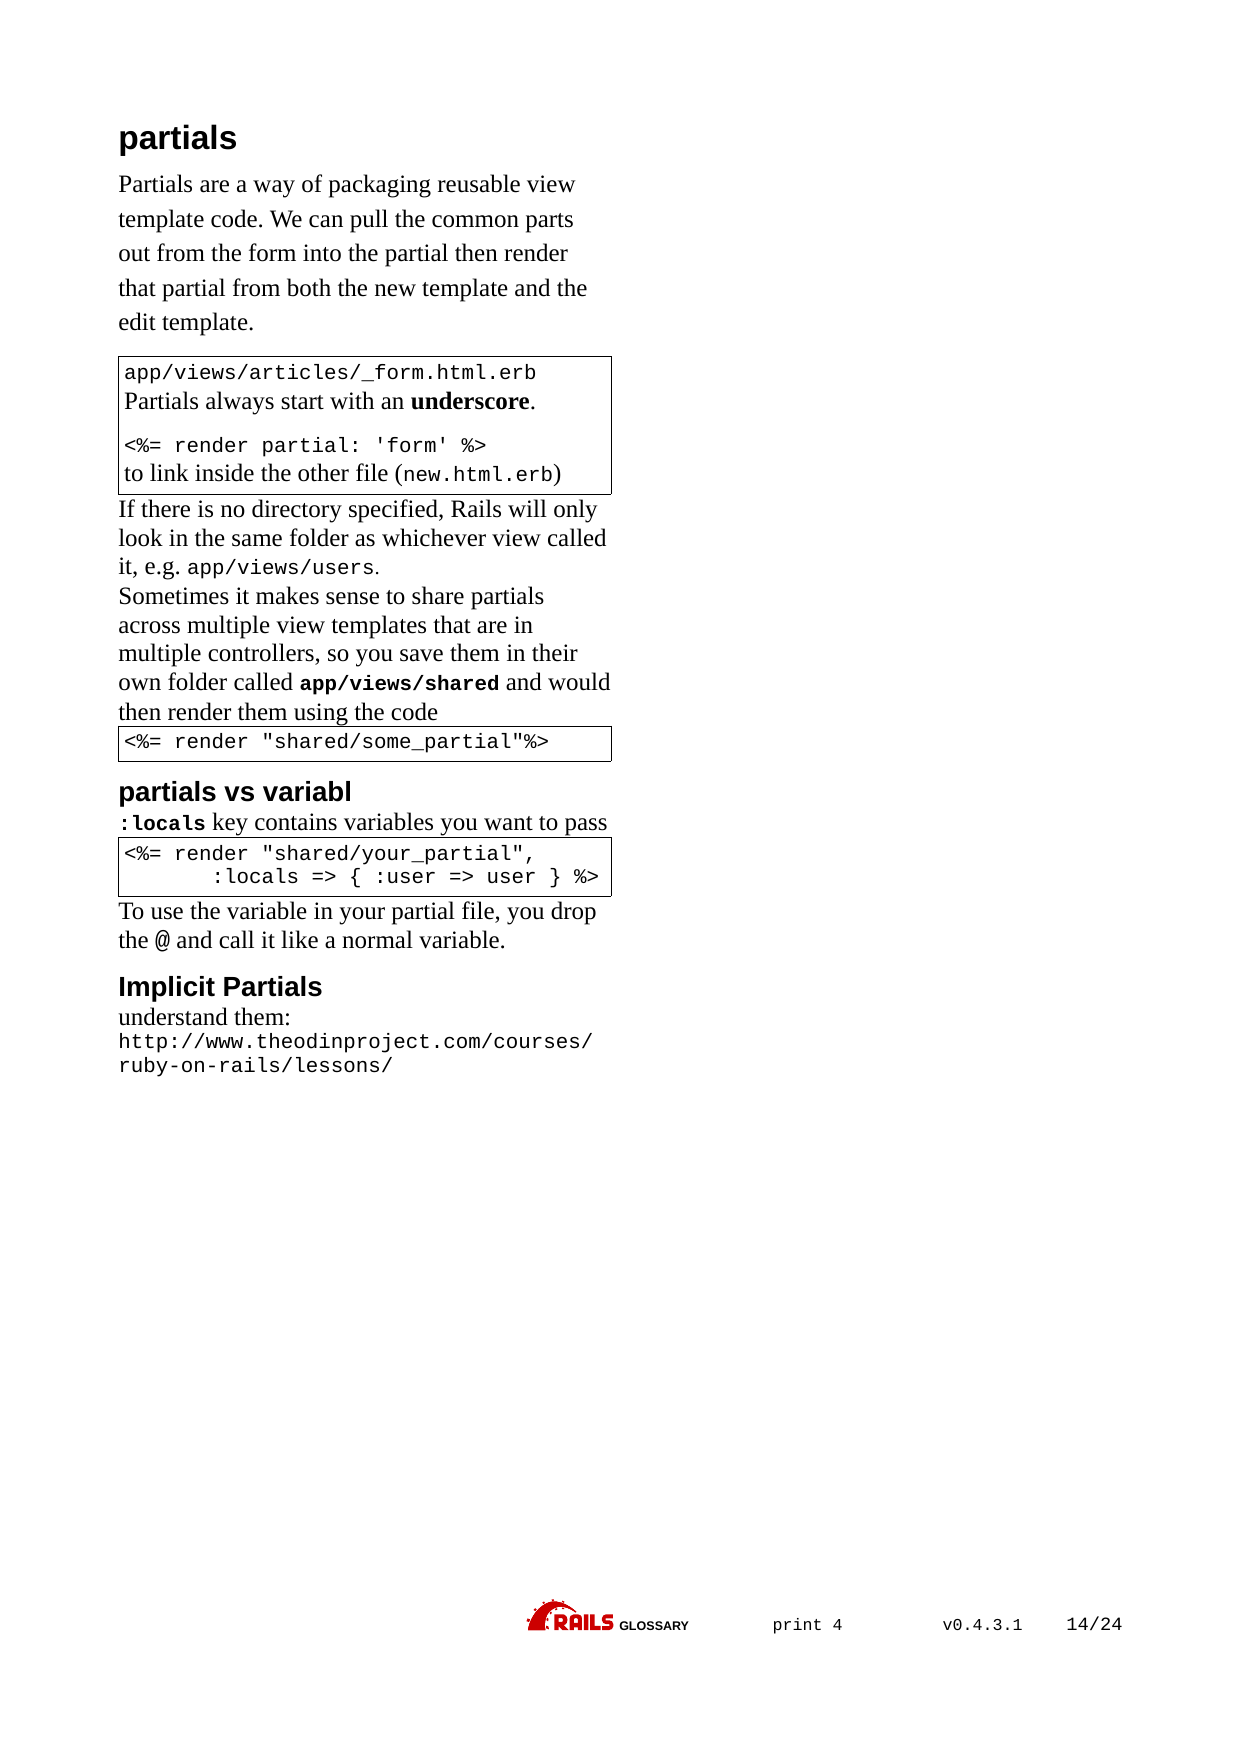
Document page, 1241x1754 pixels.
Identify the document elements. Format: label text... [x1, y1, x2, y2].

text Sometimes it makes sense to share partials across multiple view templates that are in multiple controllers, so you save them in their own folder called app/views/shared and would then render them using the code [118, 581, 611, 726]
text If there is no directory specified, Rails will only look in the same folder as whichever view called it, e.g. app/views/users. [118, 495, 611, 581]
text :locals key contains variables you want to pass [118, 807, 611, 837]
text understand them: [118, 1002, 611, 1031]
text Partials are a way of packaging reusable view template code. We can pull the common parts out from the form into the partial then render that partial from both the new template and the edit template. [118, 169, 611, 336]
table_header <%= render "shared/your_partial", :locals => { :user => user } %> [119, 838, 611, 896]
subtitle Implicit Partials [118, 970, 611, 1002]
table_header <%= render "shared/some_partial"%> [119, 727, 611, 761]
table_header app/views/articles/_form.html.erb Partials always start with an underscore. <%= render partial: 'form' %> to link inside the other file (new.html.erb) [119, 357, 611, 494]
text To use the variable in your partial file, you drop the @ and call it like a normal variable. [118, 897, 611, 956]
text http://www.theodinproject.com/courses/ruby-on-rails/lessons/ [118, 1031, 611, 1078]
subtitle partials vs variabl [118, 776, 611, 807]
subtitle partials [118, 118, 611, 157]
